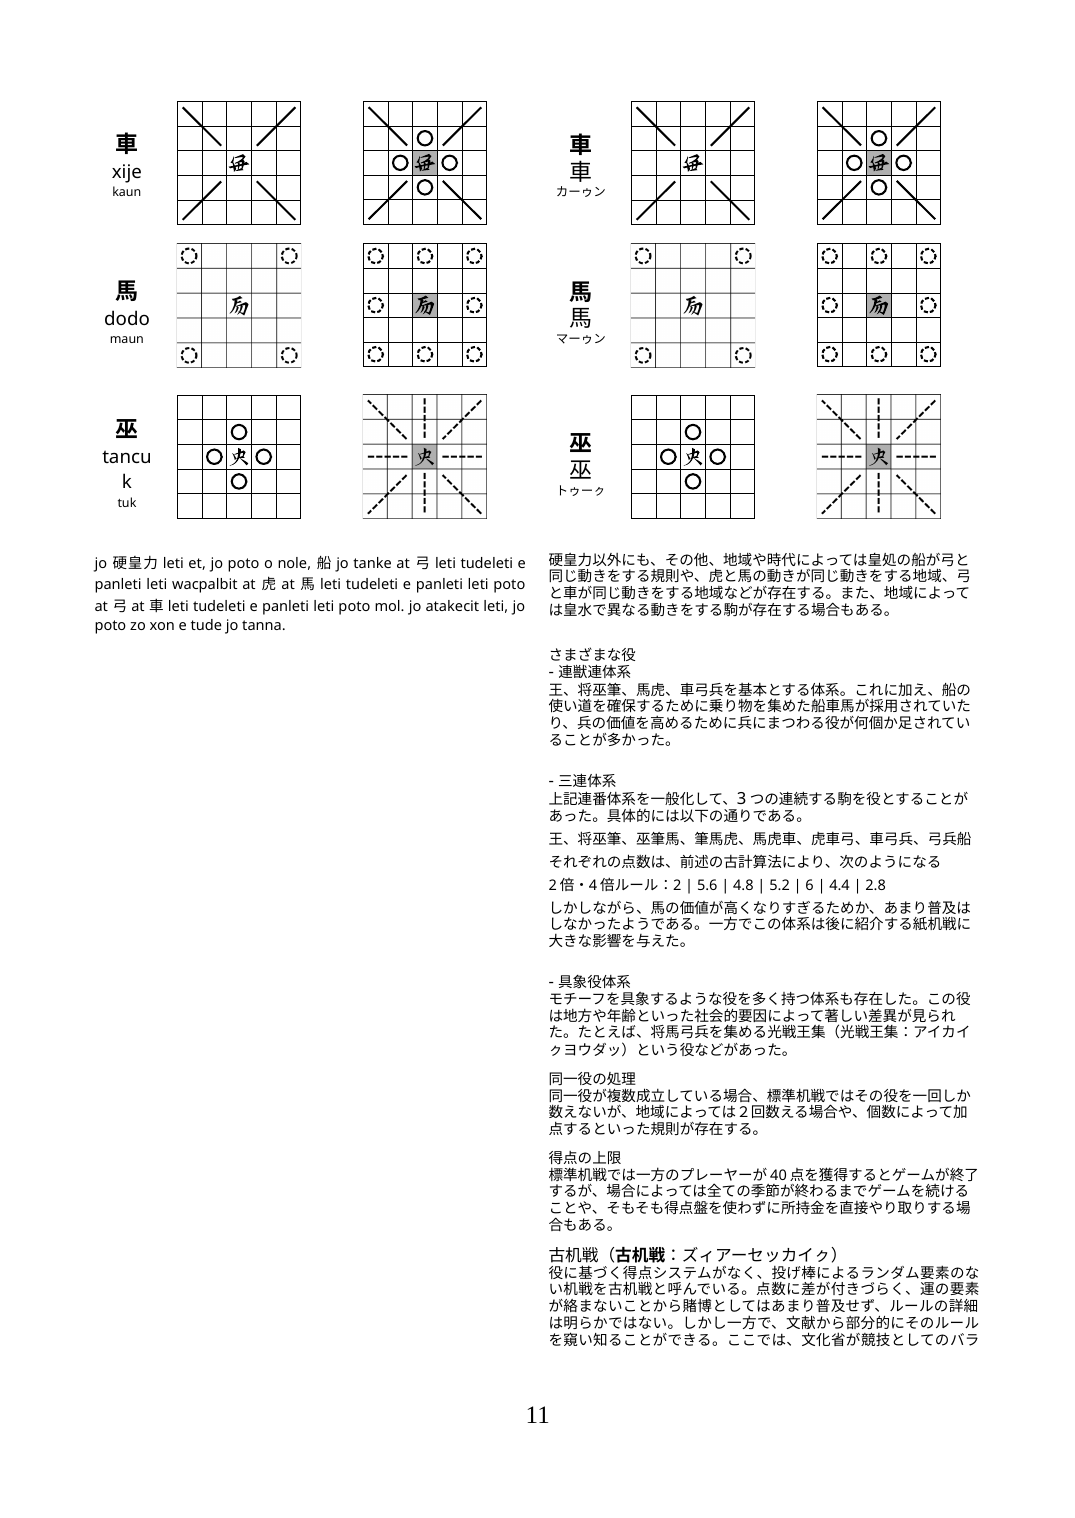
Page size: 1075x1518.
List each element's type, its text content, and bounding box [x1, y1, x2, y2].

table_cell [89, 641, 531, 1065]
table_cell [532, 1144, 542, 1240]
table_cell [160, 389, 318, 539]
table_cell [532, 546, 542, 641]
table_cell [532, 641, 542, 1065]
table_cell 馬 dodo maun [95, 238, 159, 388]
table_cell [89, 1240, 531, 1356]
table_cell [532, 1065, 542, 1144]
picture [630, 243, 756, 368]
table_cell 古机戦（古机戦：ズィアーセッカイㇰ） 役に基づく得点システムがなく、投げ棒によるランダム要素のない机戦を古机戦と呼んでいる。点数に差が付きづらく、運の要素が絡まないことから賭博としてはあまり普及せず、ルールの詳細は明らかではない。しかし一方で、文献から部分的にそのルールを窺い知ることができる。ここでは、文化省が競技としてのバラ [543, 1240, 985, 1356]
table_cell さまざまな役 - 連獣連体系 王、将巫筆、馬虎、車弓兵を基本とする体系。これに加え、船の使い道を確保するために乗り物を集めた船車馬が採用されていたり、兵の価値を高めるために兵にまつわる役が何個か足されていることが多かった。 - 三連体系 上記連番体系を一般化して、3つの連続する駒を役とすることがあった。具体的には以下の通りである。 王、将巫筆、巫筆馬、筆馬虎、馬虎車、虎車弓、車弓兵、弓兵船 それぞれの点数は、前述の古計算法により、次のようになる 2倍・4倍ルール：2 | 5.6 | 4.8 | 5.2 | 6 | 4.4 | 2.8 しかしながら、馬の価値が高くなりすぎるためか、あまり普及はしなかったようである。一方でこの体系は後に紹介する紙机戦に大きな影響を与えた。 - 具象役体系 モチーフを具象するような役を多く持つ体系も存在した。この役は地方や年齢といった社会的要因によって著しい差異が見られた。たとえば、将馬弓兵を集める光戦王集（光戦王集：アイカイㇰヨウダッ）という役などがあった。 [543, 641, 985, 1065]
table_cell 同一役の処理 同一役が複数成立している場合、標準机戦ではその役を一回しか数えないが、地域によっては２回数える場合や、個数によって加点するといった規則が存在する。 [543, 1065, 985, 1144]
table_cell [319, 95, 531, 237]
table_cell [543, 89, 985, 546]
table_cell [89, 1065, 531, 1144]
table_cell [773, 389, 984, 539]
table_cell [89, 89, 531, 546]
table_cell [319, 389, 531, 539]
table_cell [160, 95, 318, 237]
table_cell 巫 巫 トゥーㇰ [549, 389, 613, 539]
table_cell [532, 89, 542, 546]
table_cell [773, 95, 984, 237]
table_cell [614, 238, 772, 388]
table_cell [160, 238, 318, 388]
table_cell 得点の上限 標準机戦では一方のプレーヤーが40点を獲得するとゲームが終了するが、場合によっては全ての季節が終わるまでゲームを続けることや、そもそも得点盤を使わずに所持金を直接やり取りする場合もある。 [543, 1144, 985, 1240]
table_cell 車 車 カーゥン [549, 95, 613, 237]
table_cell 巫 tancuk tuk [95, 389, 159, 539]
table_cell [773, 238, 984, 388]
picture [176, 243, 302, 368]
table_cell 馬 馬 マーゥン [549, 238, 613, 388]
table_cell 車 xije kaun [95, 95, 159, 237]
table_cell 硬皇力以外にも、その他、地域や時代によっては皇処の船が弓と同じ動きをする規則や、虎と馬の動きが同じ動きをする地域、弓と車が同じ動きをする地域などが存在する。また、地域によっては皇水で異なる動きをする駒が存在する場合もある。 [543, 546, 985, 641]
table_cell [614, 95, 772, 237]
table_cell [614, 389, 772, 539]
table_cell [89, 1144, 531, 1240]
table_cell [319, 238, 531, 388]
table_cell [532, 1240, 542, 1356]
table_cell jo 硬皇力 leti et, jo poto o nole, 船 jo tanke at 弓 leti tudeleti e panleti leti wacpalbit at 虎 at 馬 leti tudeleti e panleti leti poto at 弓 at 車 leti tudeleti e panleti leti poto mol. jo atakecit leti, jo poto zo xon e tude jo tanna. [89, 546, 531, 641]
